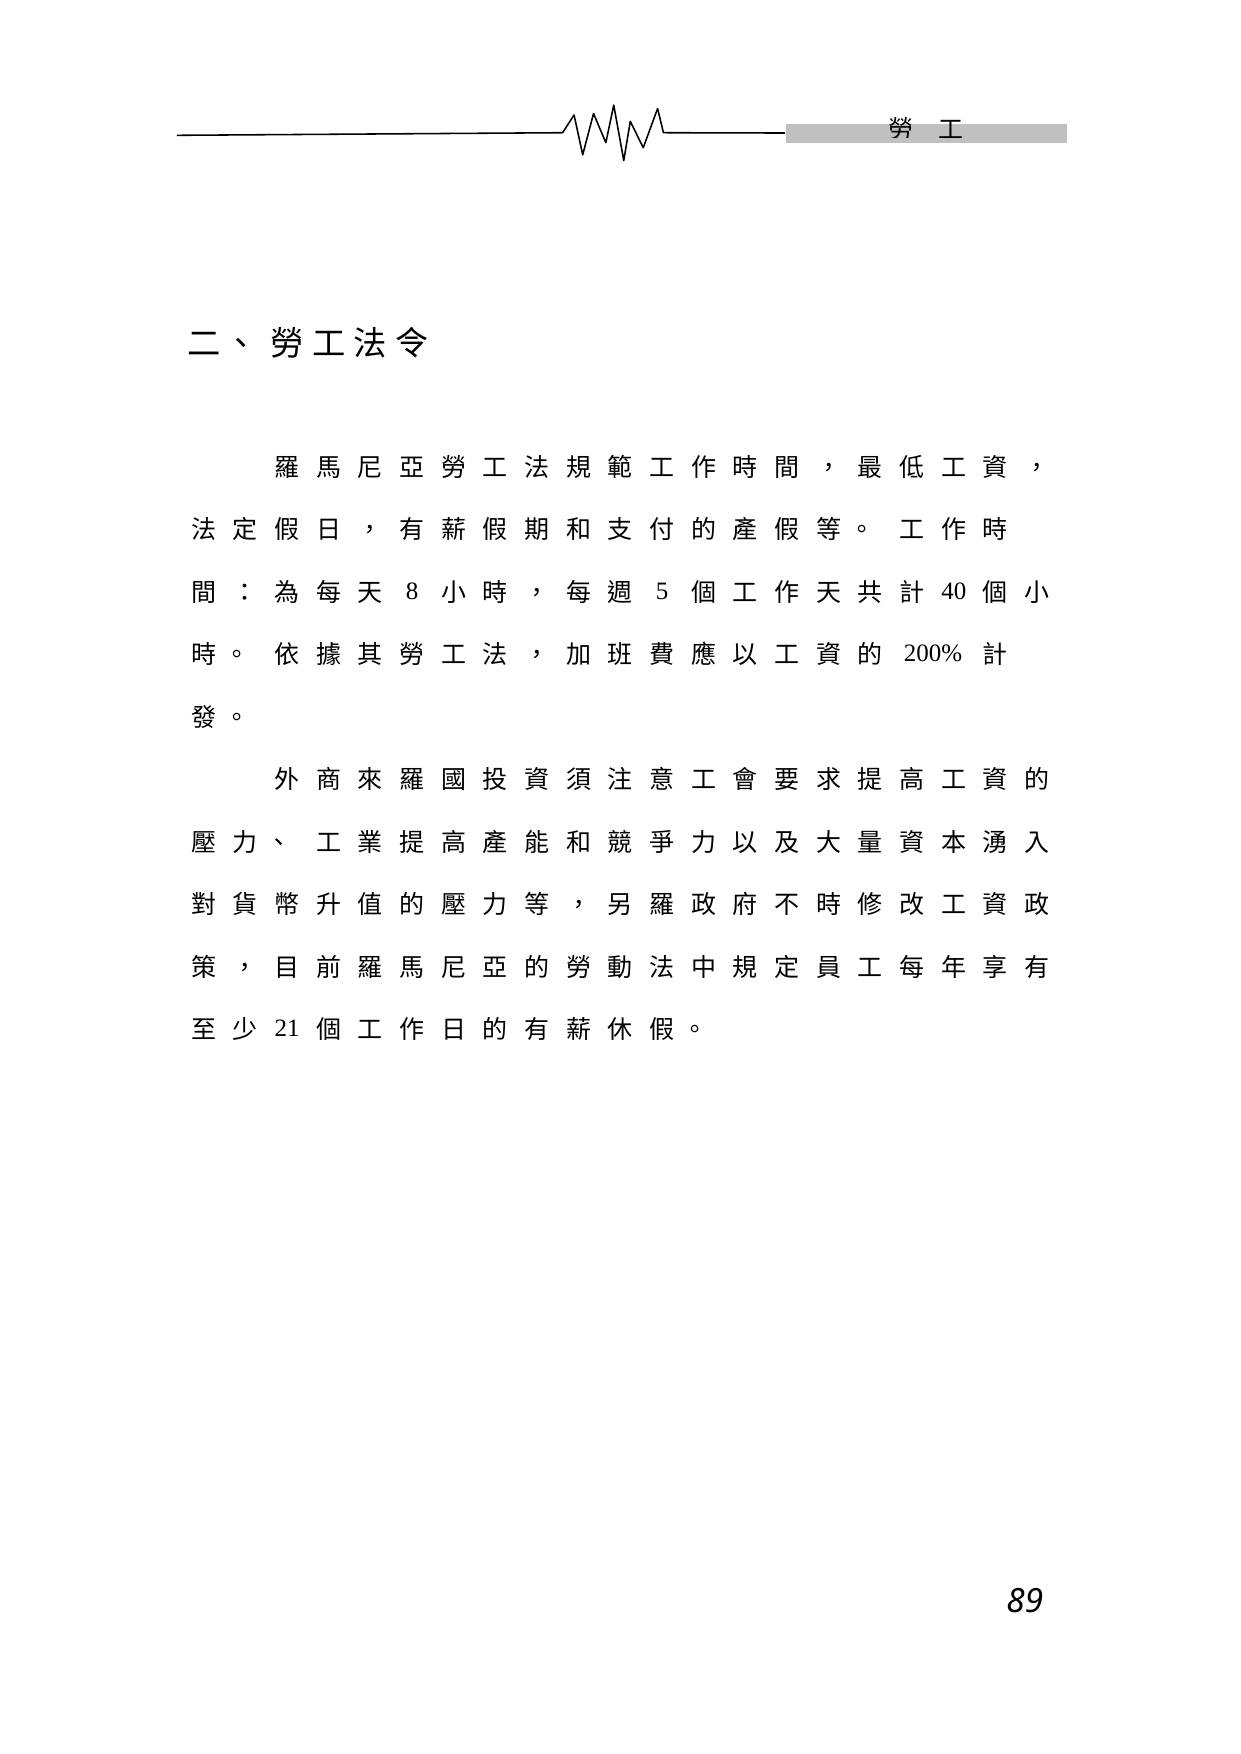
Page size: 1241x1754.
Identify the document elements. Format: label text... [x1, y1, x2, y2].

text 二、勞工法令 [183, 299, 1058, 361]
text 外商來羅國投資須注意工會要求提高工資的壓力、工業提高產能和競爭力以及大量資本湧入對貨幣升值的壓力等，另羅政府不時修改工資政策，目前羅馬尼亞的勞動法中規定員工每年享有至少21個工作日的有薪休假。 [183, 736, 1058, 1049]
text 羅馬尼亞勞工法規範工作時間，最低工資，法定假日，有薪假期和支付的產假等。工作時間：為每天8小時，每週5個工作天共計40個小時。依據其勞工法，加班費應以工資的200%計發。 [183, 424, 1058, 736]
